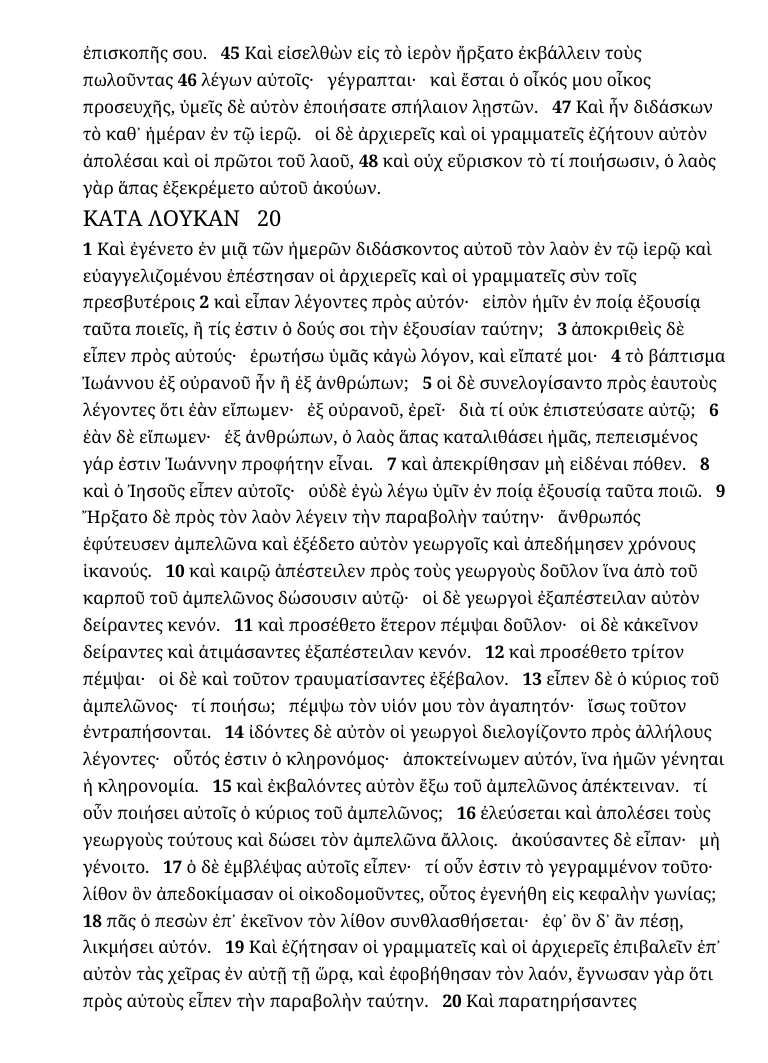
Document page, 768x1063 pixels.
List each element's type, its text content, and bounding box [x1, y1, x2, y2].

text ἐπισκοπῆς σου. 45 Καὶ εἰσελθὼν εἰς τὸ ἱερὸν ἤρξατο ἐκβάλλειν τοὺς πωλοῦντας 46 λέγων αὐτοῖς· γέγραπται· καὶ ἔσται ὁ οἶκός μου οἶκος προσευχῆς, ὑμεῖς δὲ αὐτὸν ἐποιήσατε σπήλαιον λῃστῶν. 47 Καὶ ἦν διδάσκων τὸ καθ᾽ ἡμέραν ἐν τῷ ἱερῷ. οἱ δὲ ἀρχιερεῖς καὶ οἱ γραμματεῖς ἐζήτουν αὐτὸν ἀπολέσαι καὶ οἱ πρῶτοι τοῦ λαοῦ, 48 καὶ οὐχ εὕρισκον τὸ τί ποιήσωσιν, ὁ λαὸς γὰρ ἅπας ἐξεκρέμετο αὐτοῦ ἀκούων. [83, 41, 726, 199]
text 1 Καὶ ἐγένετο ἐν μιᾷ τῶν ἡμερῶν διδάσκοντος αὐτοῦ τὸν λαὸν ἐν τῷ ἱερῷ καὶ εὐαγγελιζομένου ἐπέστησαν οἱ ἀρχιερεῖς καὶ οἱ γραμματεῖς σὺν τοῖς πρεσβυτέροις 2 καὶ εἶπαν λέγοντες πρὸς αὐτόν· εἰπὸν ἡμῖν ἐν ποίᾳ ἐξουσίᾳ ταῦτα ποιεῖς, ἢ τίς ἐστιν ὁ δούς σοι τὴν ἐξουσίαν ταύτην; 3 ἀποκριθεὶς δὲ εἶπεν πρὸς αὐτούς· ἐρωτήσω ὑμᾶς κἀγὼ λόγον, καὶ εἴπατέ μοι· 4 τὸ βάπτισμα Ἰωάννου ἐξ οὐρανοῦ ἦν ἢ ἐξ ἀνθρώπων; 5 οἱ δὲ συνελογίσαντο πρὸς ἑαυτοὺς λέγοντες ὅτι ἐὰν εἴπωμεν· ἐξ οὐρανοῦ, ἐρεῖ· διὰ τί οὐκ ἐπιστεύσατε αὐτῷ; 6 ἐὰν δὲ εἴπωμεν· ἐξ ἀνθρώπων, ὁ λαὸς ἅπας καταλιθάσει ἡμᾶς, πεπεισμένος γάρ ἐστιν Ἰωάννην προφήτην εἶναι. 7 καὶ ἀπεκρίθησαν μὴ εἰδέναι πόθεν. 8 καὶ ὁ Ἰησοῦς εἶπεν αὐτοῖς· οὐδὲ ἐγὼ λέγω ὑμῖν ἐν ποίᾳ ἐξουσίᾳ ταῦτα ποιῶ. 9 Ἤρξατο δὲ πρὸς τὸν λαὸν λέγειν τὴν παραβολὴν ταύτην· ἄνθρωπός ἐφύτευσεν ἀμπελῶνα καὶ ἐξέδετο αὐτὸν γεωργοῖς καὶ ἀπεδήμησεν χρόνους ἱκανούς. 10 καὶ καιρῷ ἀπέστειλεν πρὸς τοὺς γεωργοὺς δοῦλον ἵνα ἀπὸ τοῦ καρποῦ τοῦ ἀμπελῶνος δώσουσιν αὐτῷ· οἱ δὲ γεωργοὶ ἐξαπέστειλαν αὐτὸν δείραντες κενόν. 11 καὶ προσέθετο ἕτερον πέμψαι δοῦλον· οἱ δὲ κἀκεῖνον δείραντες καὶ ἀτιμάσαντες ἐξαπέστειλαν κενόν. 12 καὶ προσέθετο τρίτον πέμψαι· οἱ δὲ καὶ τοῦτον τραυματίσαντες ἐξέβαλον. 13 εἶπεν δὲ ὁ κύριος τοῦ ἀμπελῶνος· τί ποιήσω; πέμψω τὸν υἱόν μου τὸν ἀγαπητόν· ἴσως τοῦτον ἐντραπήσονται. 14 ἰδόντες δὲ αὐτὸν οἱ γεωργοὶ διελογίζοντο πρὸς ἀλλήλους λέγοντες· οὗτός ἐστιν ὁ κληρονόμος· ἀποκτείνωμεν αὐτόν, ἵνα ἡμῶν γένηται ἡ κληρονομία. 15 καὶ ἐκβαλόντες αὐτὸν ἔξω τοῦ ἀμπελῶνος ἀπέκτειναν. τί οὖν ποιήσει αὐτοῖς ὁ κύριος τοῦ ἀμπελῶνος; 16 ἐλεύσεται καὶ ἀπολέσει τοὺς γεωργοὺς τούτους καὶ δώσει τὸν ἀμπελῶνα ἄλλοις. ἀκούσαντες δὲ εἶπαν· μὴ γένοιτο. 17 ὁ δὲ ἐμβλέψας αὐτοῖς εἶπεν· τί οὖν ἐστιν τὸ γεγραμμένον τοῦτο· λίθον ὃν ἀπεδοκίμασαν οἱ οἰκοδομοῦντες, οὗτος ἐγενήθη εἰς κεφαλὴν γωνίας; 18 πᾶς ὁ πεσὼν ἐπ᾽ ἐκεῖνον τὸν λίθον συνθλασθήσεται· ἐφ᾽ ὃν δ᾽ ἂν πέσῃ, λικμήσει αὐτόν. 19 Καὶ ἐζήτησαν οἱ γραμματεῖς καὶ οἱ ἀρχιερεῖς ἐπιβαλεῖν ἐπ᾽ αὐτὸν τὰς χεῖρας ἐν αὐτῇ τῇ ὥρᾳ, καὶ ἐφοβήθησαν τὸν λαόν, ἔγνωσαν γὰρ ὅτι πρὸς αὐτοὺς εἶπεν τὴν παραβολὴν ταύτην. 20 Καὶ παρατηρήσαντες [83, 237, 726, 1013]
text ΚΑΤΑ ΛΟΥΚΑΝ 20 [83, 203, 726, 232]
